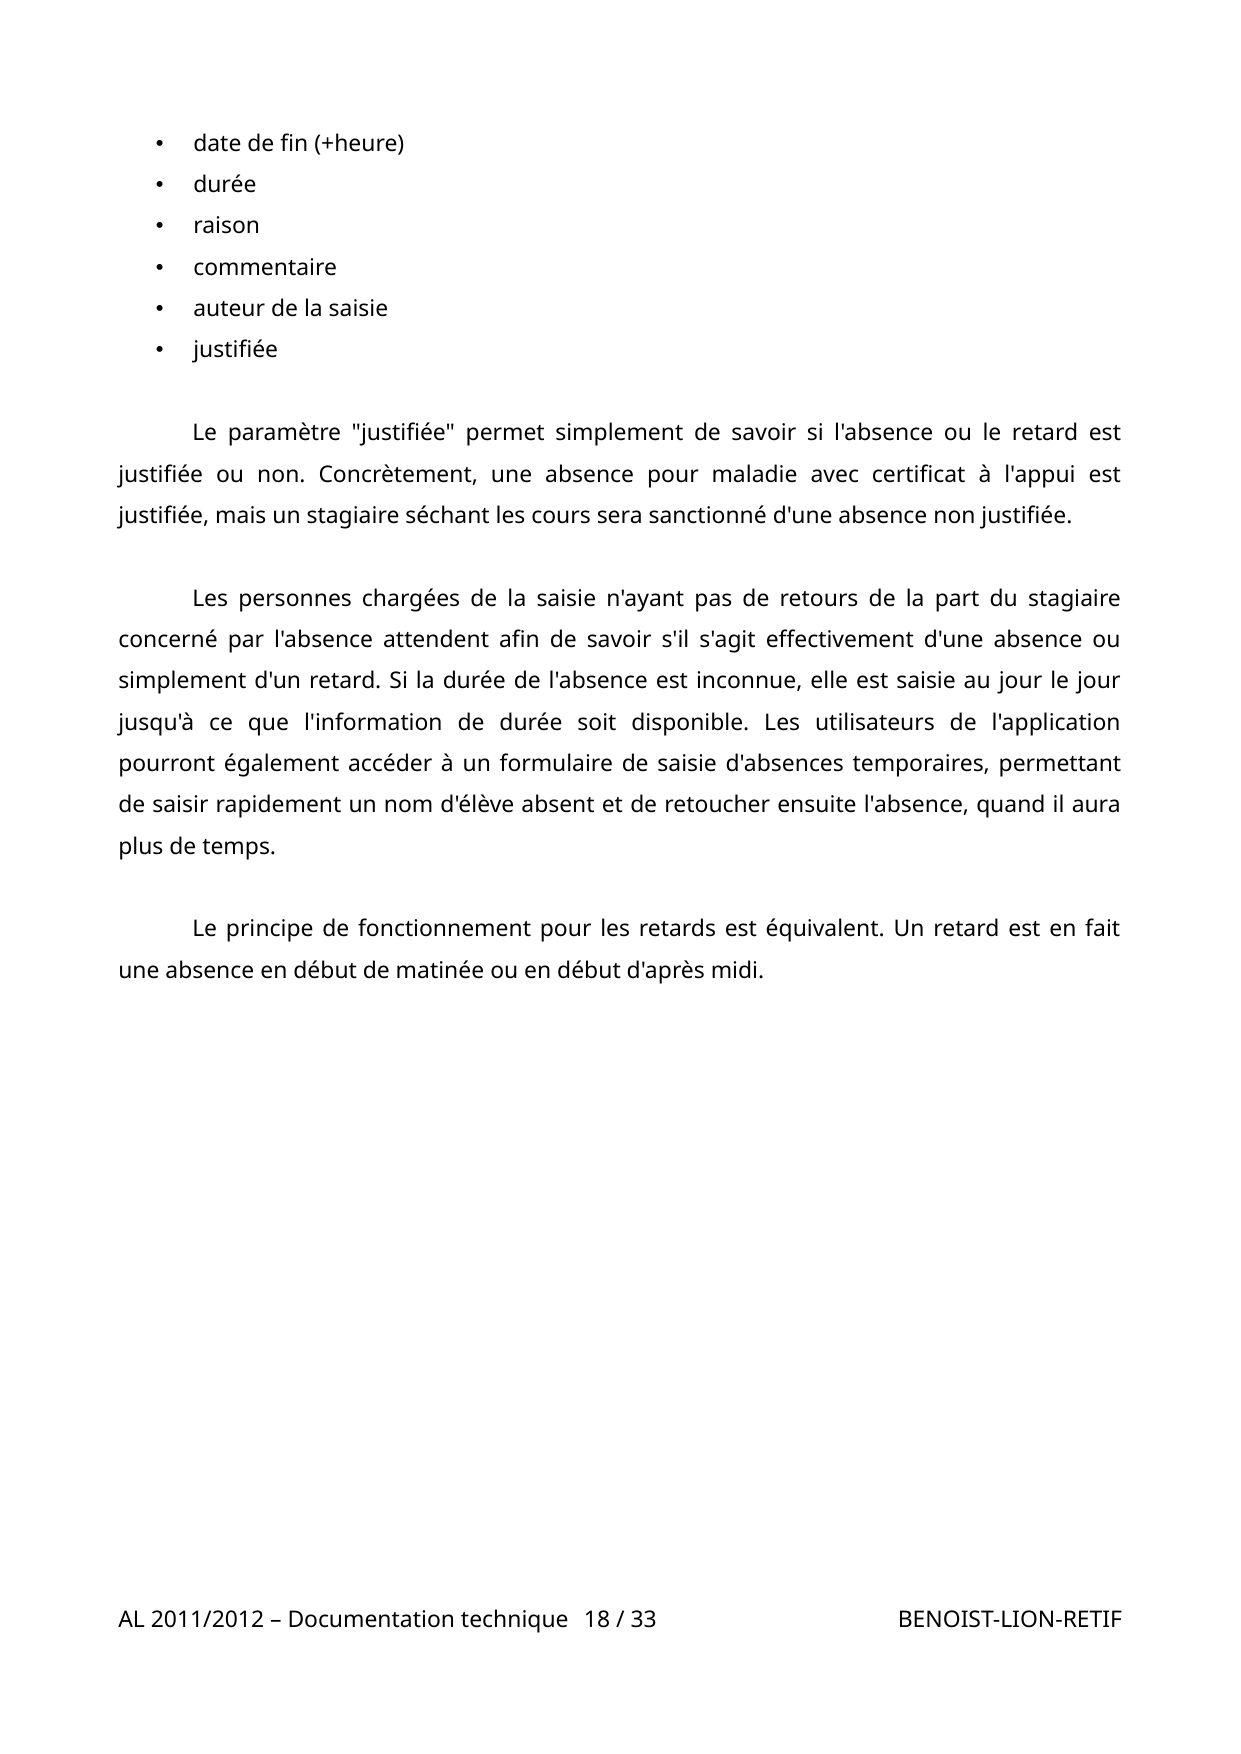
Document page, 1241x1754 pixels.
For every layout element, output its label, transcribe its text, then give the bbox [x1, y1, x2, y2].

list justifiée [156, 325, 1122, 366]
list commentaire [156, 242, 1122, 283]
list date de fin (+heure) [156, 118, 1122, 159]
list raison [156, 201, 1122, 242]
list durée [156, 159, 1122, 201]
list auteur de la saisie [156, 283, 1122, 325]
text Le principe de fonctionnement pour les retards est équivalent. Un retard est en fait une absence en début de matinée ou en début d'après midi. [118, 904, 1122, 987]
text Le paramètre "justifiée" permet simplement de savoir si l'absence ou le retard est justifiée ou non. Concrètement, une absence pour maladie avec certificat à l'appui est justifiée, mais un stagiaire séchant les cours sera sanctionné d'une absence non justifiée. [118, 408, 1122, 532]
text Les personnes chargées de la saisie n'ayant pas de retours de la part du stagiaire concerné par l'absence attendent afin de savoir s'il s'agit effectivement d'une absence ou simplement d'un retard. Si la durée de l'absence est inconnue, elle est saisie au jour le jour jusqu'à ce que l'information de durée soit disponible. Les utilisateurs de l'application pourront également accéder à un formulaire de saisie d'absences temporaires, permettant de saisir rapidement un nom d'élève absent et de retoucher ensuite l'absence, quand il aura plus de temps. [118, 573, 1122, 862]
